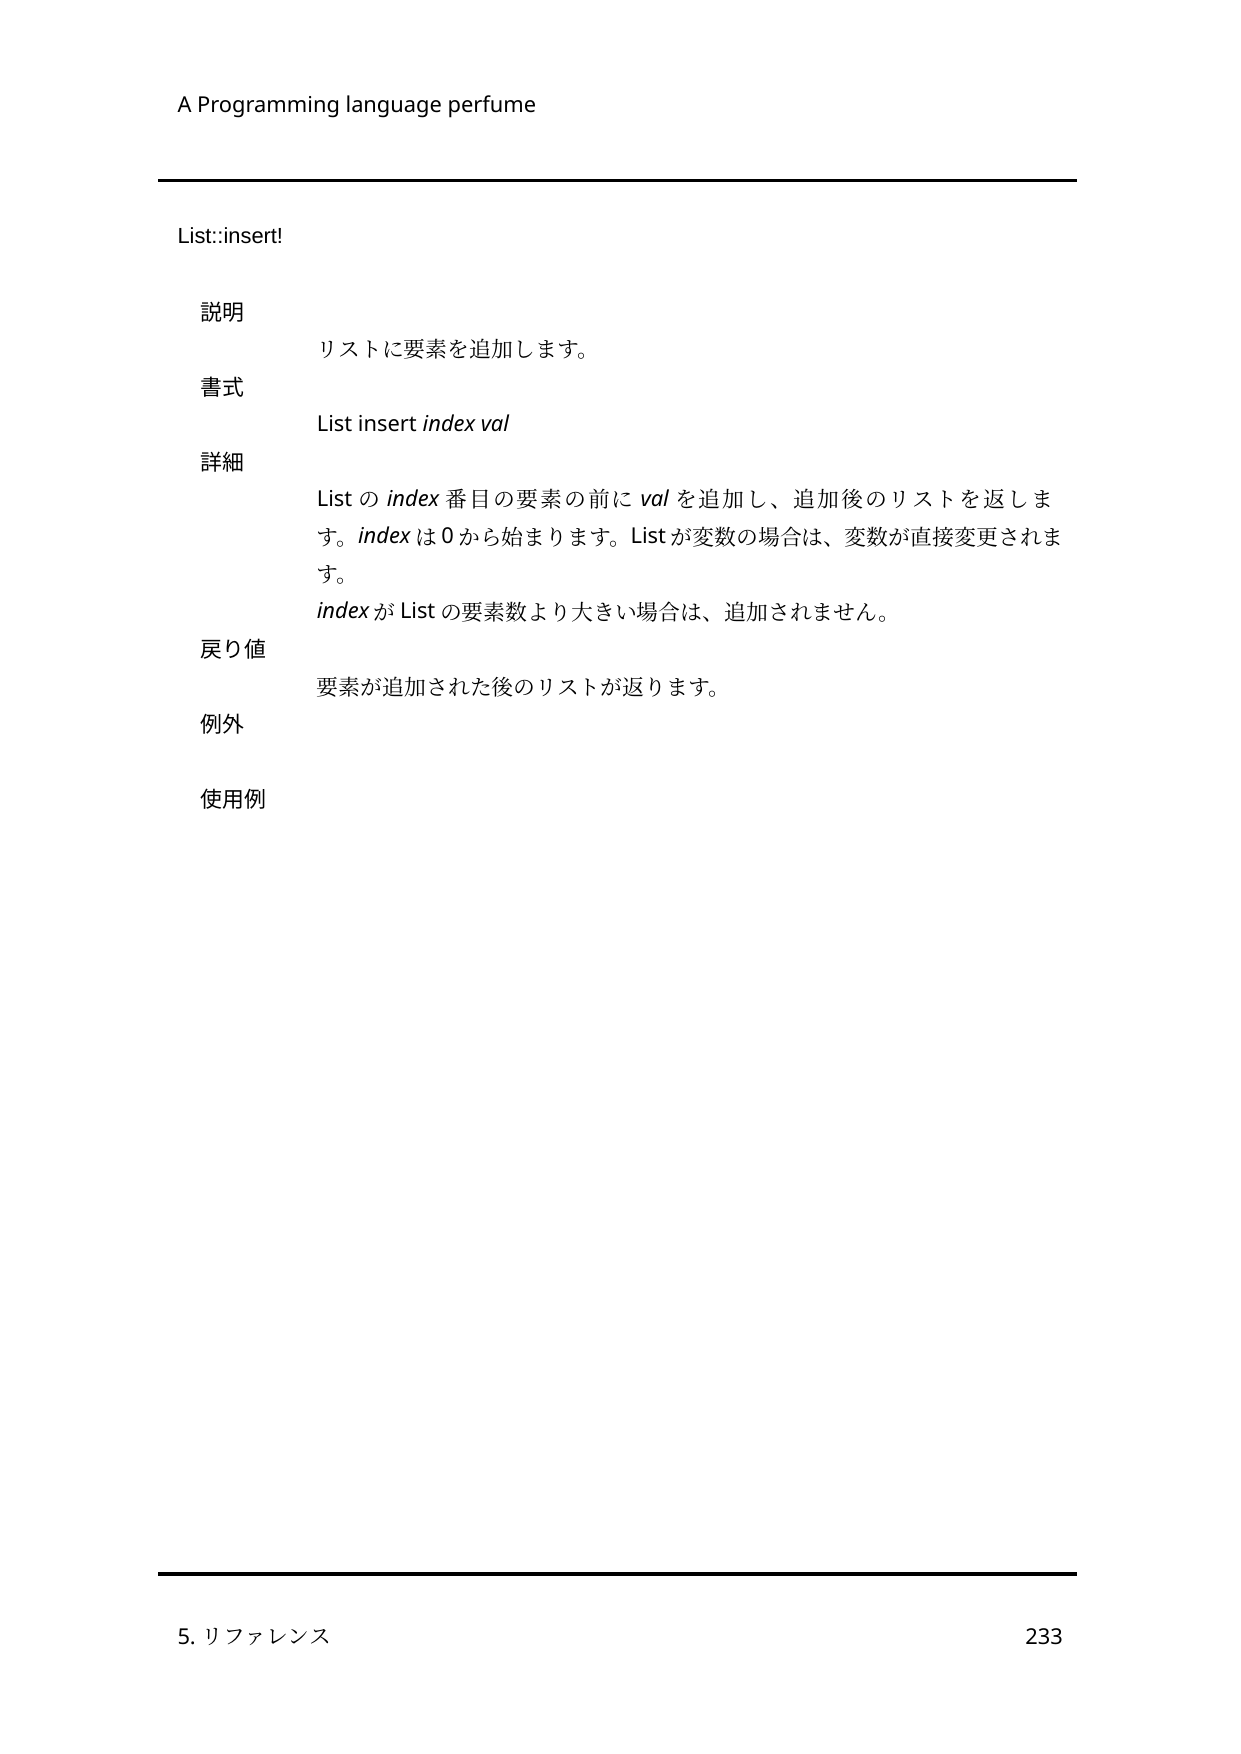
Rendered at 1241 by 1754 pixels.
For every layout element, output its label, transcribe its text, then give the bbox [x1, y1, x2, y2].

table_cell 例外 [200, 704, 317, 779]
table_cell 戻り値 [200, 629, 317, 704]
table_header リストに要素を追加します。 [317, 292, 1063, 367]
table_cell 要素が追加された後のリストが返ります。 [317, 629, 1063, 704]
table_cell Listのindex番目の要素の前にvalを追加し、追加後のリストを返します。indexは0から始まります。Listが変数の場合は、変数が直接変更されます。 indexがListの要素数より大きい場合は、追加されません。 [317, 442, 1063, 629]
subtitle List::insert! [177, 217, 1063, 254]
table_cell 使用例 [200, 779, 317, 854]
table_cell List insert index val [317, 367, 1063, 442]
table_cell 書式 [200, 367, 317, 442]
table_cell [317, 779, 1063, 854]
table_cell [317, 704, 1063, 779]
table_cell 詳細 [200, 442, 317, 629]
table_header 説明 [200, 292, 317, 367]
